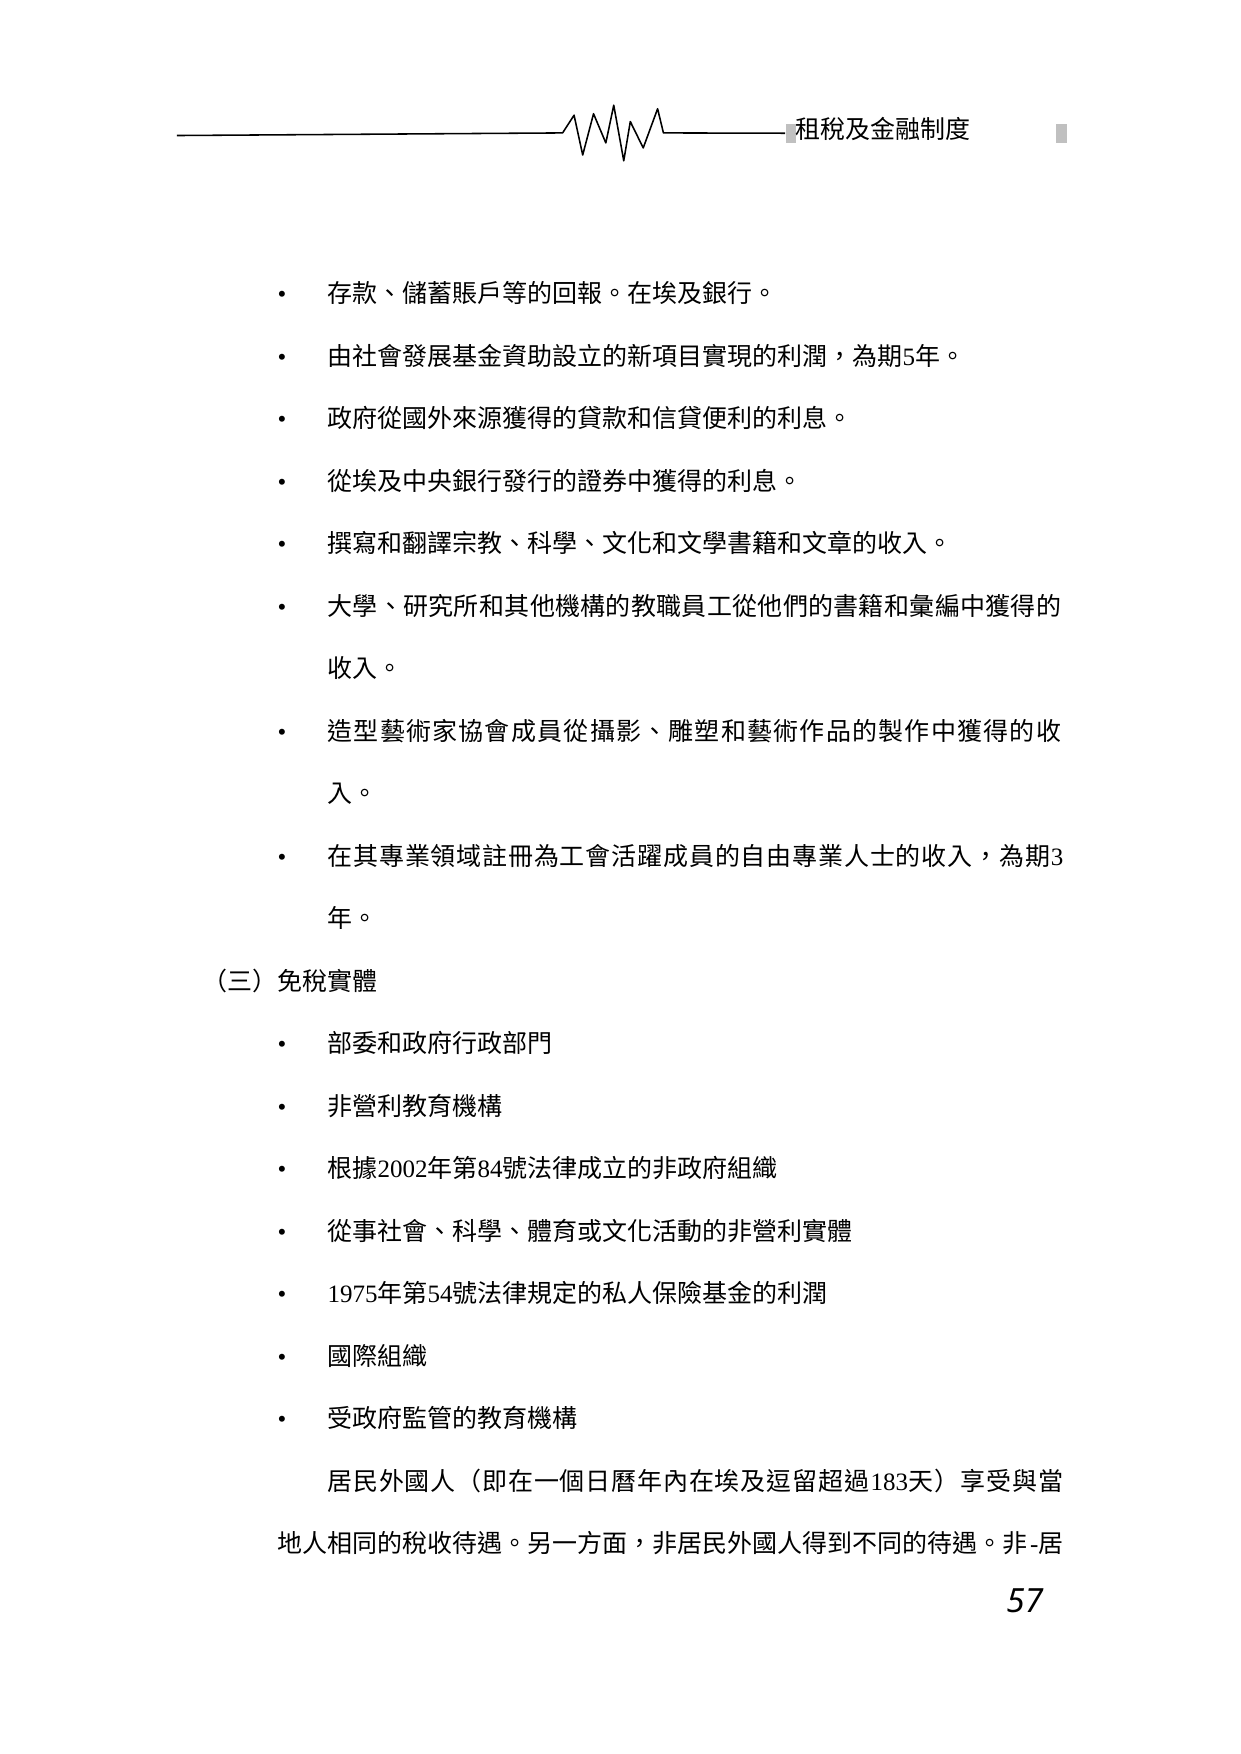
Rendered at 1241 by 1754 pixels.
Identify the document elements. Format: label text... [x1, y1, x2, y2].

text • 國際組織 [277, 1313, 1063, 1375]
text • 大學、研究所和其他機構的教職員工從他們的書籍和彙編中獲得的收入。 [277, 563, 1063, 688]
text • 存款、儲蓄賬戶等的回報。在埃及銀行。 [277, 250, 1063, 313]
text 居民外國人（即在一個日曆年內在埃及逗留超過183天）享受與當地人相同的稅收待遇。另一方面，非居民外國人得到不同的待遇。非-居 [277, 1438, 1063, 1563]
text • 從事社會、科學、體育或文化活動的非營利實體 [277, 1188, 1063, 1250]
text • 部委和政府行政部門 [277, 1000, 1063, 1063]
text • 根據2002年第84號法律成立的非政府組織 [277, 1125, 1063, 1188]
text • 1975年第54號法律規定的私人保險基金的利潤 [277, 1250, 1063, 1313]
text （三）免稅實體 [202, 938, 1063, 1000]
text • 撰寫和翻譯宗教、科學、文化和文學書籍和文章的收入。 [277, 500, 1063, 563]
text • 從埃及中央銀行發行的證券中獲得的利息。 [277, 438, 1063, 500]
text • 政府從國外來源獲得的貸款和信貸便利的利息。 [277, 375, 1063, 438]
text • 在其專業領域註冊為工會活躍成員的自由專業人士的收入，為期3年。 [277, 813, 1063, 938]
text • 造型藝術家協會成員從攝影、雕塑和藝術作品的製作中獲得的收入。 [277, 688, 1063, 813]
text • 由社會發展基金資助設立的新項目實現的利潤，為期5年。 [277, 313, 1063, 375]
text • 受政府監管的教育機構 [277, 1375, 1063, 1438]
text • 非營利教育機構 [277, 1063, 1063, 1125]
